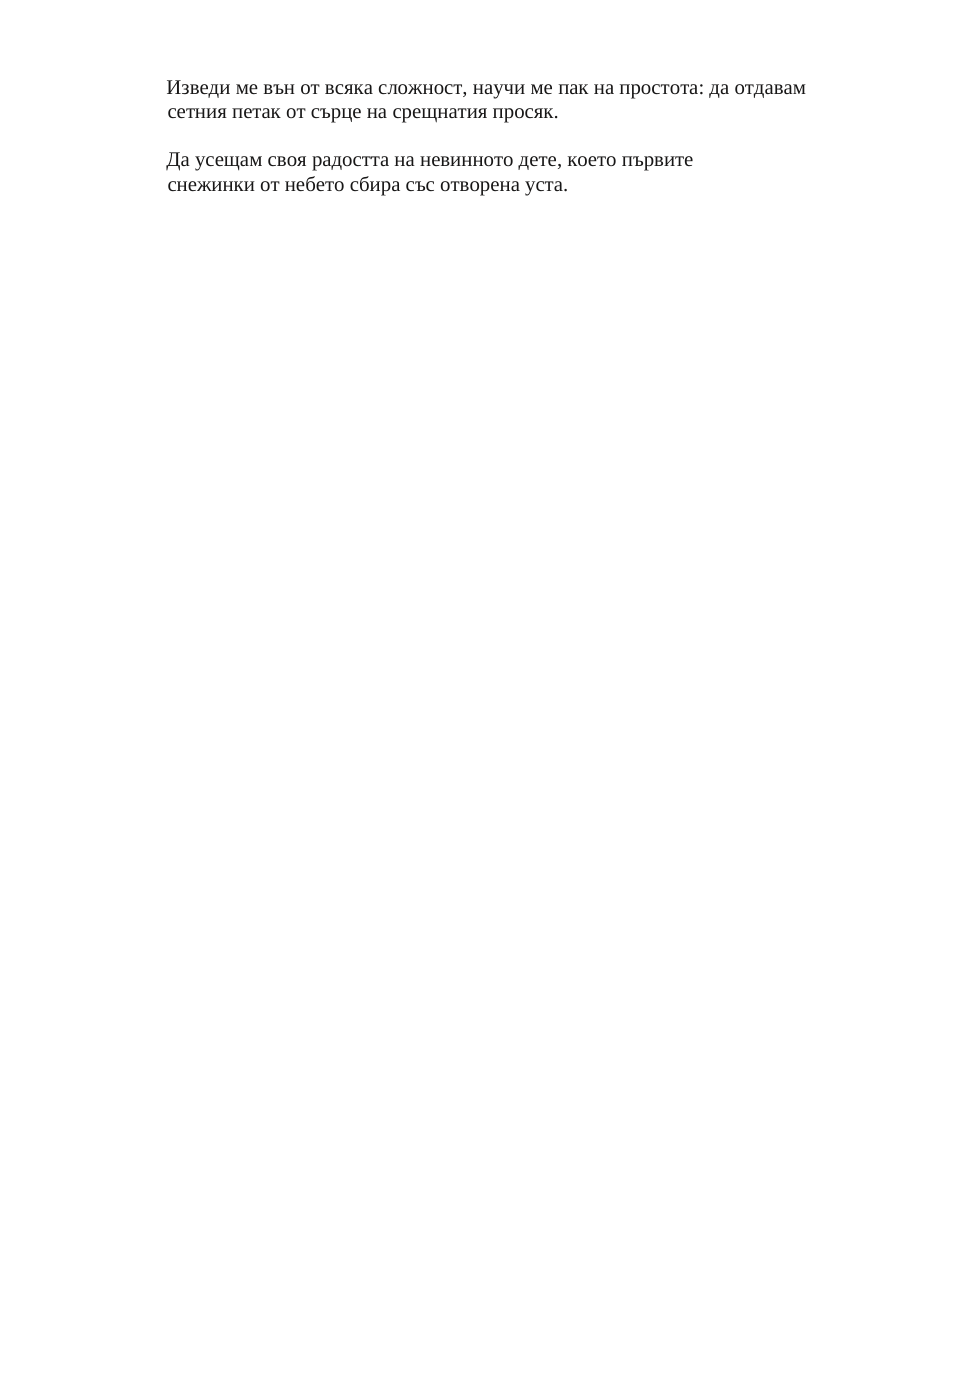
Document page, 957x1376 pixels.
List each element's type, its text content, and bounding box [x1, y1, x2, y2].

text Да усещам своя радостта на невинното дете, което първите снежинки от небето сбира със отворена уста. [166, 147, 784, 196]
text Изведи ме вън от всяка сложност, научи ме пак на простота: да отдавам сетния петак от сърце на срещнатия просяк. [166, 75, 830, 123]
